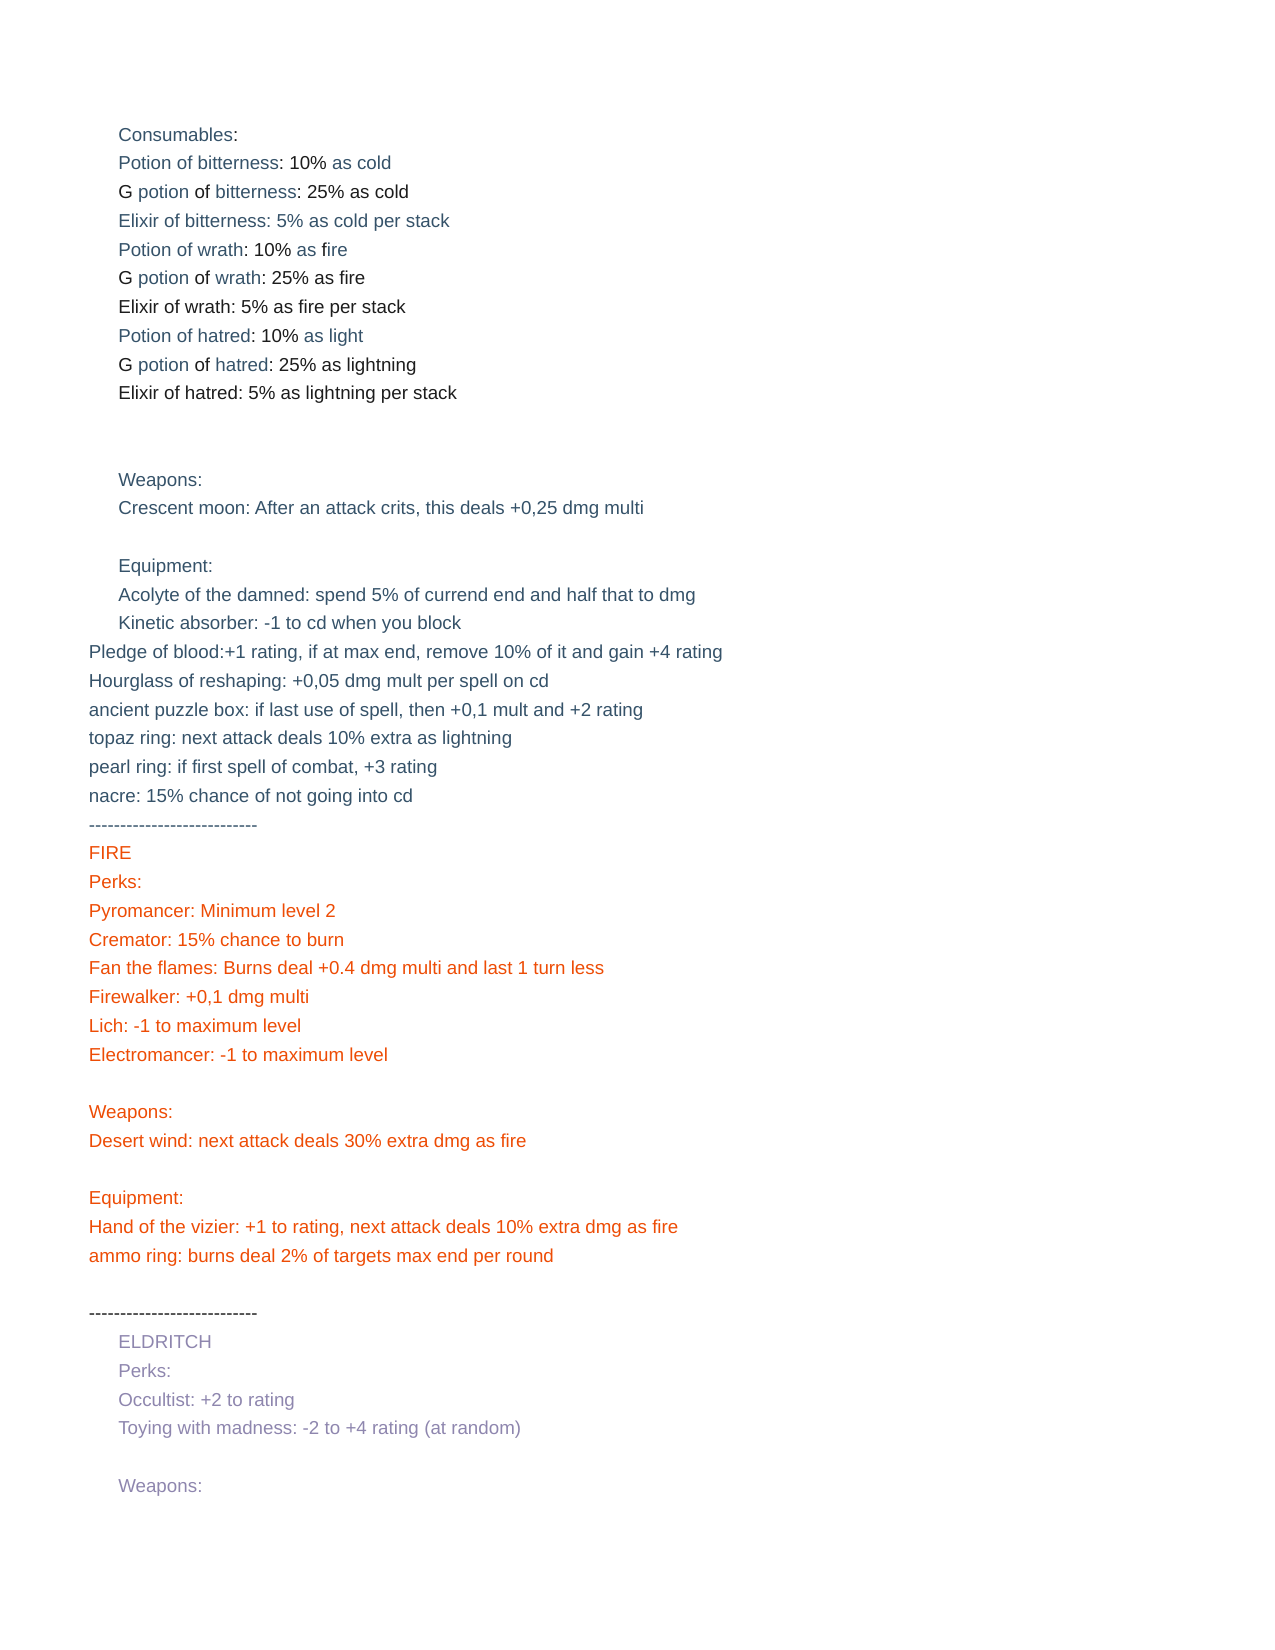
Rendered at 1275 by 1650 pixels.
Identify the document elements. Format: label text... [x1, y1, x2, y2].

text Toying with madness: -2 to +4 rating (at random) [118, 1412, 1157, 1441]
text pearl ring: if first spell of combat, +3 rating [89, 751, 1157, 779]
text Fan the flames: Burns deal +0.4 dmg multi and last 1 turn less [89, 952, 1157, 981]
text G potion of hatred: 25% as lightning [118, 348, 1157, 377]
text Consumables: [118, 118, 1157, 147]
text Firewalker: +0,1 dmg multi [89, 981, 1157, 1009]
text Potion of bitterness: 10% as cold [118, 147, 1157, 176]
text Lich: -1 to maximum level [89, 1009, 1157, 1038]
text Potion of hatred: 10% as light [118, 319, 1157, 348]
text Hand of the vizier: +1 to rating, next attack deals 10% extra dmg as fire [89, 1211, 1157, 1239]
text FIRE [89, 837, 1157, 866]
text Acolyte of the damned: spend 5% of currend end and half that to dmg [118, 578, 1157, 607]
text G potion of bitterness: 25% as cold [118, 176, 1157, 204]
text Occultist: +2 to rating [118, 1383, 1157, 1412]
text Weapons: [89, 1096, 1157, 1124]
text Hourglass of reshaping: +0,05 dmg mult per spell on cd [89, 664, 1157, 693]
text Elixir of hatred: 5% as lightning per stack [118, 377, 1157, 406]
text --------------------------- [89, 1297, 1157, 1326]
text Desert wind: next attack deals 30% extra dmg as fire [89, 1124, 1157, 1153]
text Pledge of blood:+1 rating, if at max end, remove 10% of it and gain +4 rating [89, 636, 1157, 664]
text Electromancer: -1 to maximum level [89, 1038, 1157, 1067]
text ammo ring: burns deal 2% of targets max end per round [89, 1239, 1157, 1268]
text Elixir of wrath: 5% as fire per stack [118, 291, 1157, 319]
text G potion of wrath: 25% as fire [118, 262, 1157, 291]
text topaz ring: next attack deals 10% extra as lightning [89, 722, 1157, 751]
text Weapons: [118, 1469, 1157, 1498]
text Equipment: [118, 549, 1157, 578]
text Perks: [118, 1354, 1157, 1383]
text Perks: [89, 866, 1157, 894]
text Elixir of bitterness: 5% as cold per stack [118, 204, 1157, 233]
text Potion of wrath: 10% as fire [118, 233, 1157, 262]
text --------------------------- [89, 808, 1157, 837]
text Weapons: [118, 463, 1157, 492]
text Equipment: [89, 1182, 1157, 1211]
text nacre: 15% chance of not going into cd [89, 779, 1157, 808]
text Kinetic absorber: -1 to cd when you block [118, 607, 1157, 636]
text ELDRITCH [118, 1326, 1157, 1354]
text Cremator: 15% chance to burn [89, 923, 1157, 952]
text Crescent moon: After an attack crits, this deals +0,25 dmg multi [118, 492, 1157, 521]
text Pyromancer: Minimum level 2 [89, 894, 1157, 923]
text ancient puzzle box: if last use of spell, then +0,1 mult and +2 rating [89, 693, 1157, 722]
